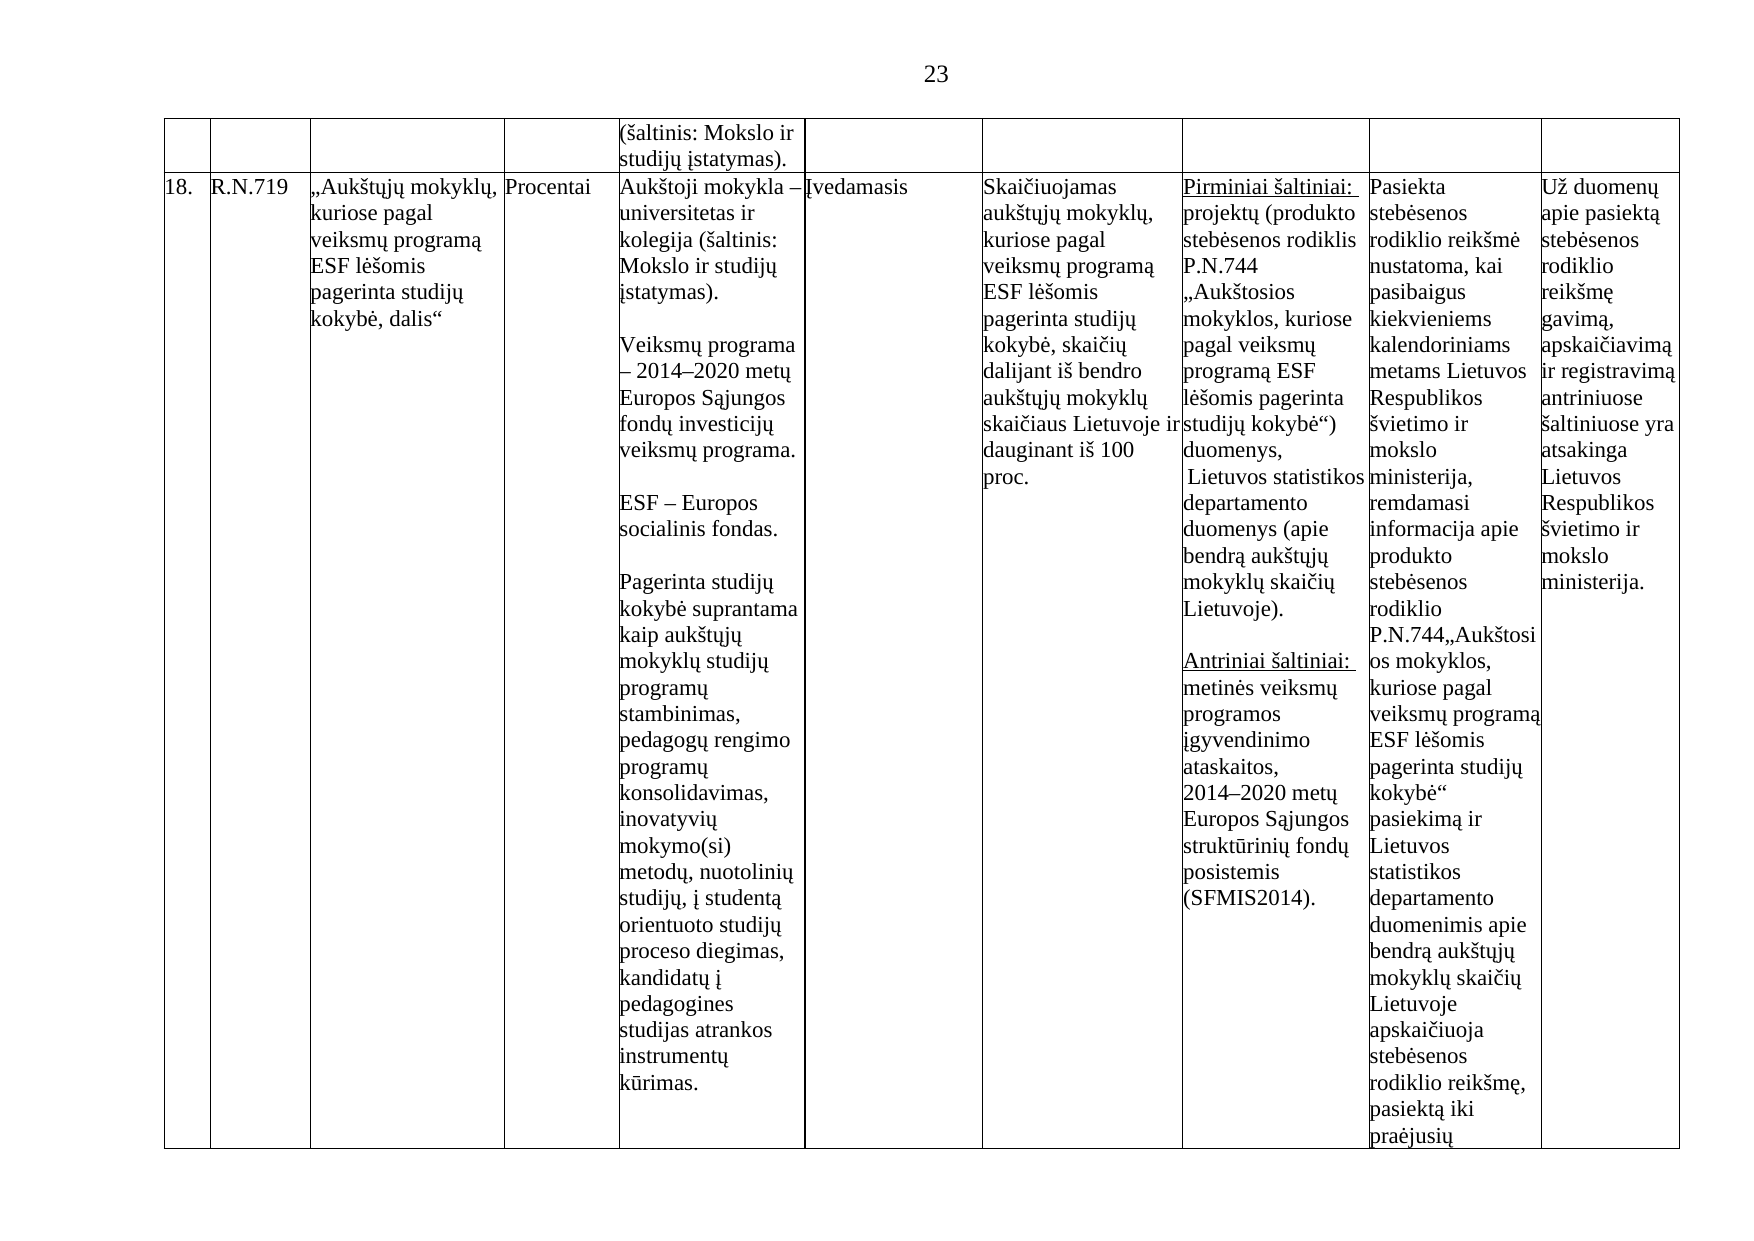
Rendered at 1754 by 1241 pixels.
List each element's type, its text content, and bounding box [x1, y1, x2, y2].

table_cell R.N.719 [211, 173, 310, 1148]
table_cell Procentai [505, 173, 619, 1148]
table_cell Už duomenų apie pasiektą stebėsenos rodiklio reikšmę gavimą, apskaičiavimą ir registravimą antriniuose šaltiniuose yra atsakinga Lietuvos Respublikos švietimo ir mokslo ministerija. [1542, 173, 1679, 1148]
table_cell Pirminiai šaltiniai: projektų (produkto stebėsenos rodiklis P.N.744 „Aukštosios mokyklos, kuriose pagal veiksmų programą ESF lėšomis pagerinta studijų kokybė“) duomenys, Lietuvos statistikos departamento duomenys (apie bendrą aukštųjų mokyklų skaičių Lietuvoje). Antriniai šaltiniai: metinės veiksmų programos įgyvendinimo ataskaitos, 2014–2020 metų Europos Sąjungos struktūrinių fondų posistemis (SFMIS2014). [1183, 173, 1369, 1148]
table_cell (šaltinis: Mokslo ir studijų įstatymas). [620, 119, 804, 172]
table_cell 18. [165, 173, 210, 1148]
table_cell Pasiekta stebėsenos rodiklio reikšmė nustatoma, kai pasibaigus kiekvieniems kalendoriniams metams Lietuvos Respublikos švietimo ir mokslo ministerija, remdamasi informacija apie produkto stebėsenos rodiklio P.N.744„Aukštosios mokyklos, kuriose pagal veiksmų programą ESF lėšomis pagerinta studijų kokybė“ pasiekimą ir Lietuvos statistikos departamento duomenimis apie bendrą aukštųjų mokyklų skaičių Lietuvoje apskaičiuoja stebėsenos rodiklio reikšmę, pasiektą iki praėjusių [1370, 173, 1541, 1148]
table_cell [1542, 119, 1679, 172]
table_cell Skaičiuojamas aukštųjų mokyklų, kuriose pagal veiksmų programą ESF lėšomis pagerinta studijų kokybė, skaičių dalijant iš bendro aukštųjų mokyklų skaičiaus Lietuvoje ir dauginant iš 100 proc. [983, 173, 1182, 1148]
table_cell „Aukštųjų mokyklų, kuriose pagal veiksmų programą ESF lėšomis pagerinta studijų kokybė, dalis“ [311, 173, 504, 1148]
table_cell [983, 119, 1182, 172]
table_cell [211, 119, 310, 172]
table_cell [1183, 119, 1369, 172]
table_cell [806, 119, 982, 172]
table_cell Įvedamasis [806, 173, 982, 1148]
table_cell [505, 119, 619, 172]
table_cell [165, 119, 210, 172]
table_cell [1370, 119, 1541, 172]
table_cell Aukštoji mokykla – universitetas ir kolegija (šaltinis: Mokslo ir studijų įstatymas). Veiksmų programa – 2014–2020 metų Europos Sąjungos fondų investicijų veiksmų programa. ESF – Europos socialinis fondas. Pagerinta studijų kokybė suprantama kaip aukštųjų mokyklų studijų programų stambinimas, pedagogų rengimo programų konsolidavimas, inovatyvių mokymo(si) metodų, nuotolinių studijų, į studentą orientuoto studijų proceso diegimas, kandidatų į pedagogines studijas atrankos instrumentų kūrimas. [620, 173, 804, 1148]
table_cell [311, 119, 504, 172]
